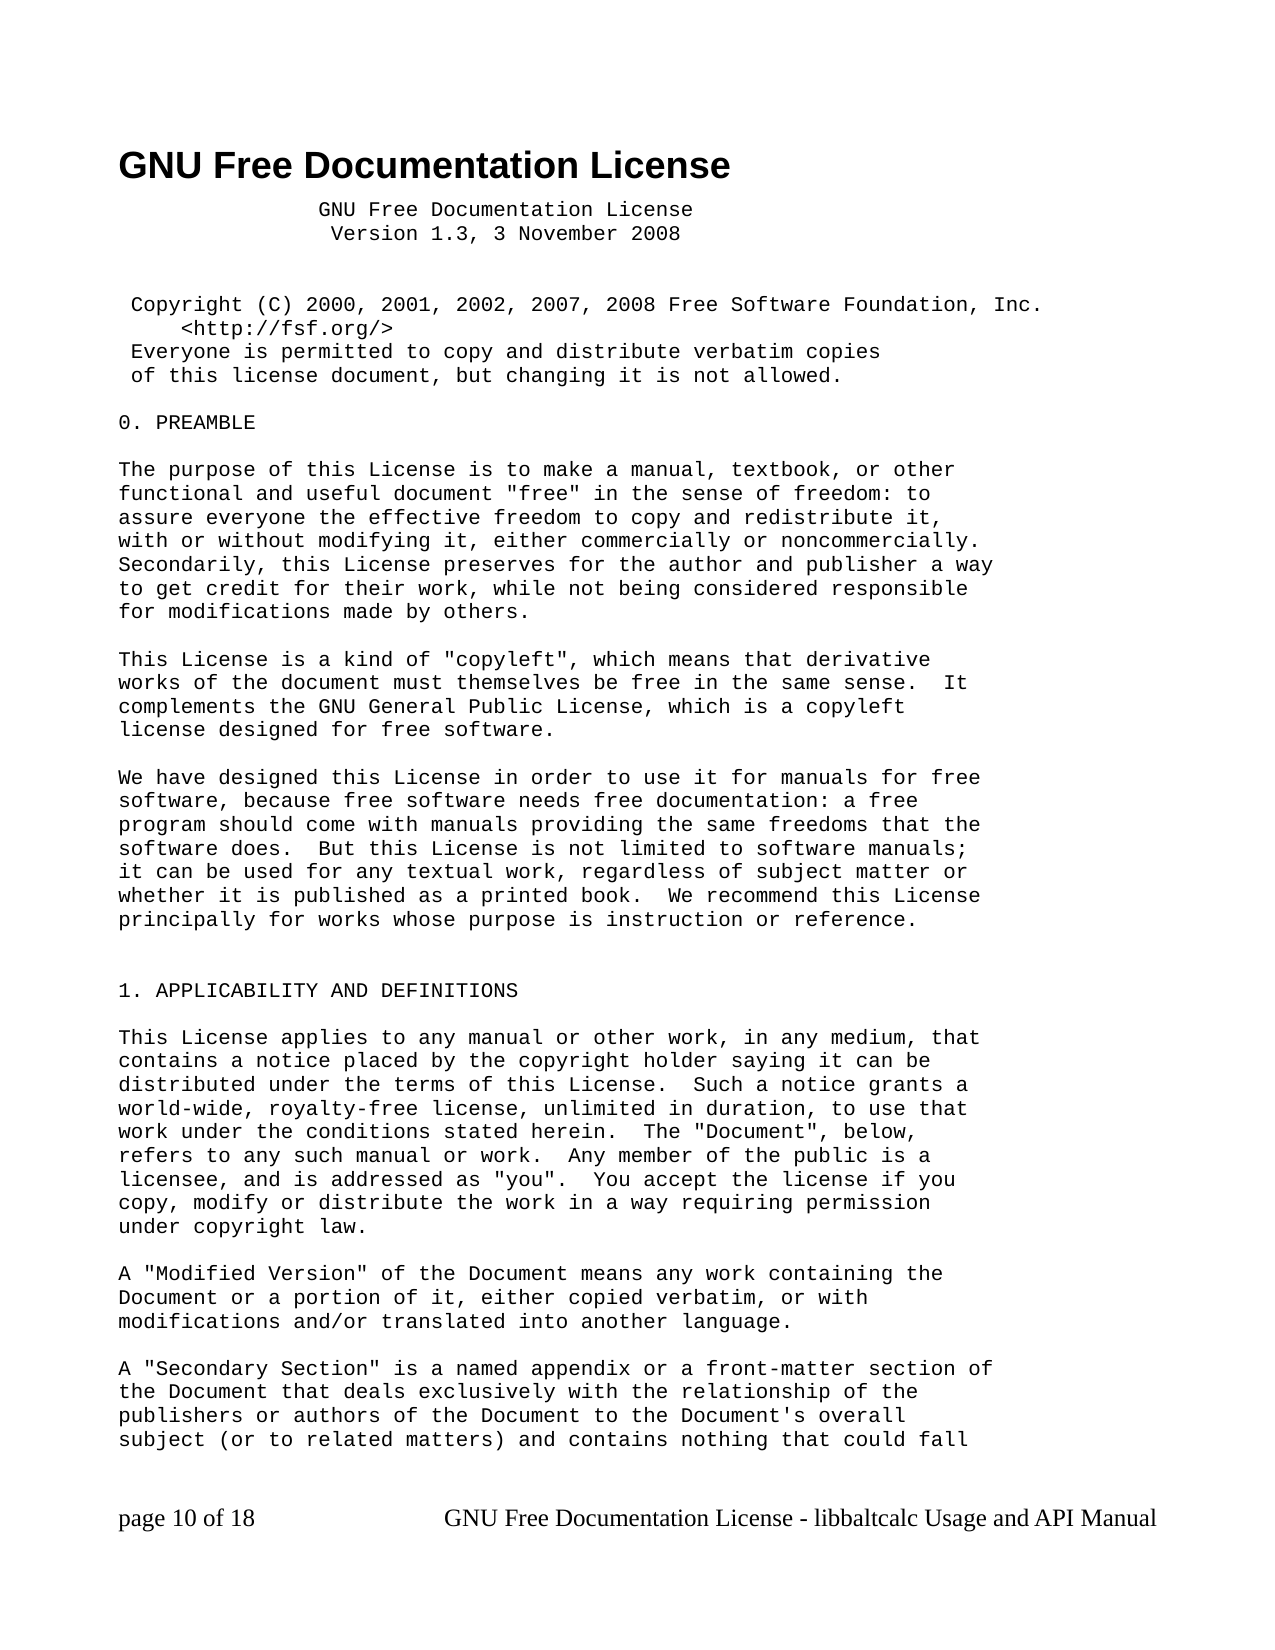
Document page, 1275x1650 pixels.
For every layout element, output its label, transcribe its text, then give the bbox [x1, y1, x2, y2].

text program should come with manuals providing the same freedoms that the [118, 814, 1157, 838]
text it can be used for any textual work, regardless of subject matter or [118, 861, 1157, 885]
text distributed under the terms of this License. Such a notice grants a [118, 1074, 1157, 1098]
text Document or a portion of it, either copied verbatim, or with [118, 1287, 1157, 1311]
text 0. PREAMBLE [118, 412, 1157, 436]
text The purpose of this License is to make a manual, textbook, or other [118, 459, 1157, 483]
text licensee, and is addressed as "you". You accept the license if you [118, 1169, 1157, 1192]
text A "Modified Version" of the Document means any work containing the [118, 1263, 1157, 1287]
text world-wide, royalty-free license, unlimited in duration, to use that [118, 1098, 1157, 1121]
text under copyright law. [118, 1216, 1157, 1240]
text Secondarily, this License preserves for the author and publisher a way [118, 554, 1157, 578]
text functional and useful document "free" in the sense of freedom: to [118, 483, 1157, 507]
text software, because free software needs free documentation: a free [118, 790, 1157, 814]
text GNU Free Documentation License [118, 199, 1157, 223]
text copy, modify or distribute the work in a way requiring permission [118, 1192, 1157, 1216]
text 1. APPLICABILITY AND DEFINITIONS [118, 979, 1157, 1003]
text refers to any such manual or work. Any member of the public is a [118, 1145, 1157, 1169]
text whether it is published as a printed book. We recommend this License [118, 885, 1157, 909]
subtitle GNU Free Documentation License [118, 143, 1157, 187]
text publishers or authors of the Document to the Document's overall [118, 1405, 1157, 1429]
text the Document that deals exclusively with the relationship of the [118, 1382, 1157, 1405]
text principally for works whose purpose is instruction or reference. [118, 909, 1157, 932]
text A "Secondary Section" is a named appendix or a front-matter section of [118, 1358, 1157, 1382]
text of this license document, but changing it is not allowed. [118, 365, 1157, 388]
text This License is a kind of "copyleft", which means that derivative [118, 648, 1157, 672]
text to get credit for their work, while not being considered responsible [118, 578, 1157, 601]
text for modifications made by others. [118, 601, 1157, 625]
text subject (or to related matters) and contains nothing that could fall [118, 1429, 1157, 1452]
text We have designed this License in order to use it for manuals for free [118, 767, 1157, 790]
text work under the conditions stated herein. The "Document", below, [118, 1121, 1157, 1145]
text software does. But this License is not limited to software manuals; [118, 838, 1157, 861]
text with or without modifying it, either commercially or noncommercially. [118, 530, 1157, 554]
text <http://fsf.org/> [118, 317, 1157, 341]
text Everyone is permitted to copy and distribute verbatim copies [118, 341, 1157, 365]
text This License applies to any manual or other work, in any medium, that [118, 1027, 1157, 1051]
text works of the document must themselves be free in the same sense. It [118, 672, 1157, 696]
text modifications and/or translated into another language. [118, 1311, 1157, 1334]
text complements the GNU General Public License, which is a copyleft [118, 696, 1157, 719]
text Version 1.3, 3 November 2008 [118, 223, 1157, 247]
text contains a notice placed by the copyright holder saying it can be [118, 1051, 1157, 1074]
text assure everyone the effective freedom to copy and redistribute it, [118, 507, 1157, 530]
text license designed for free software. [118, 719, 1157, 743]
text Copyright (C) 2000, 2001, 2002, 2007, 2008 Free Software Foundation, Inc. [118, 294, 1157, 317]
